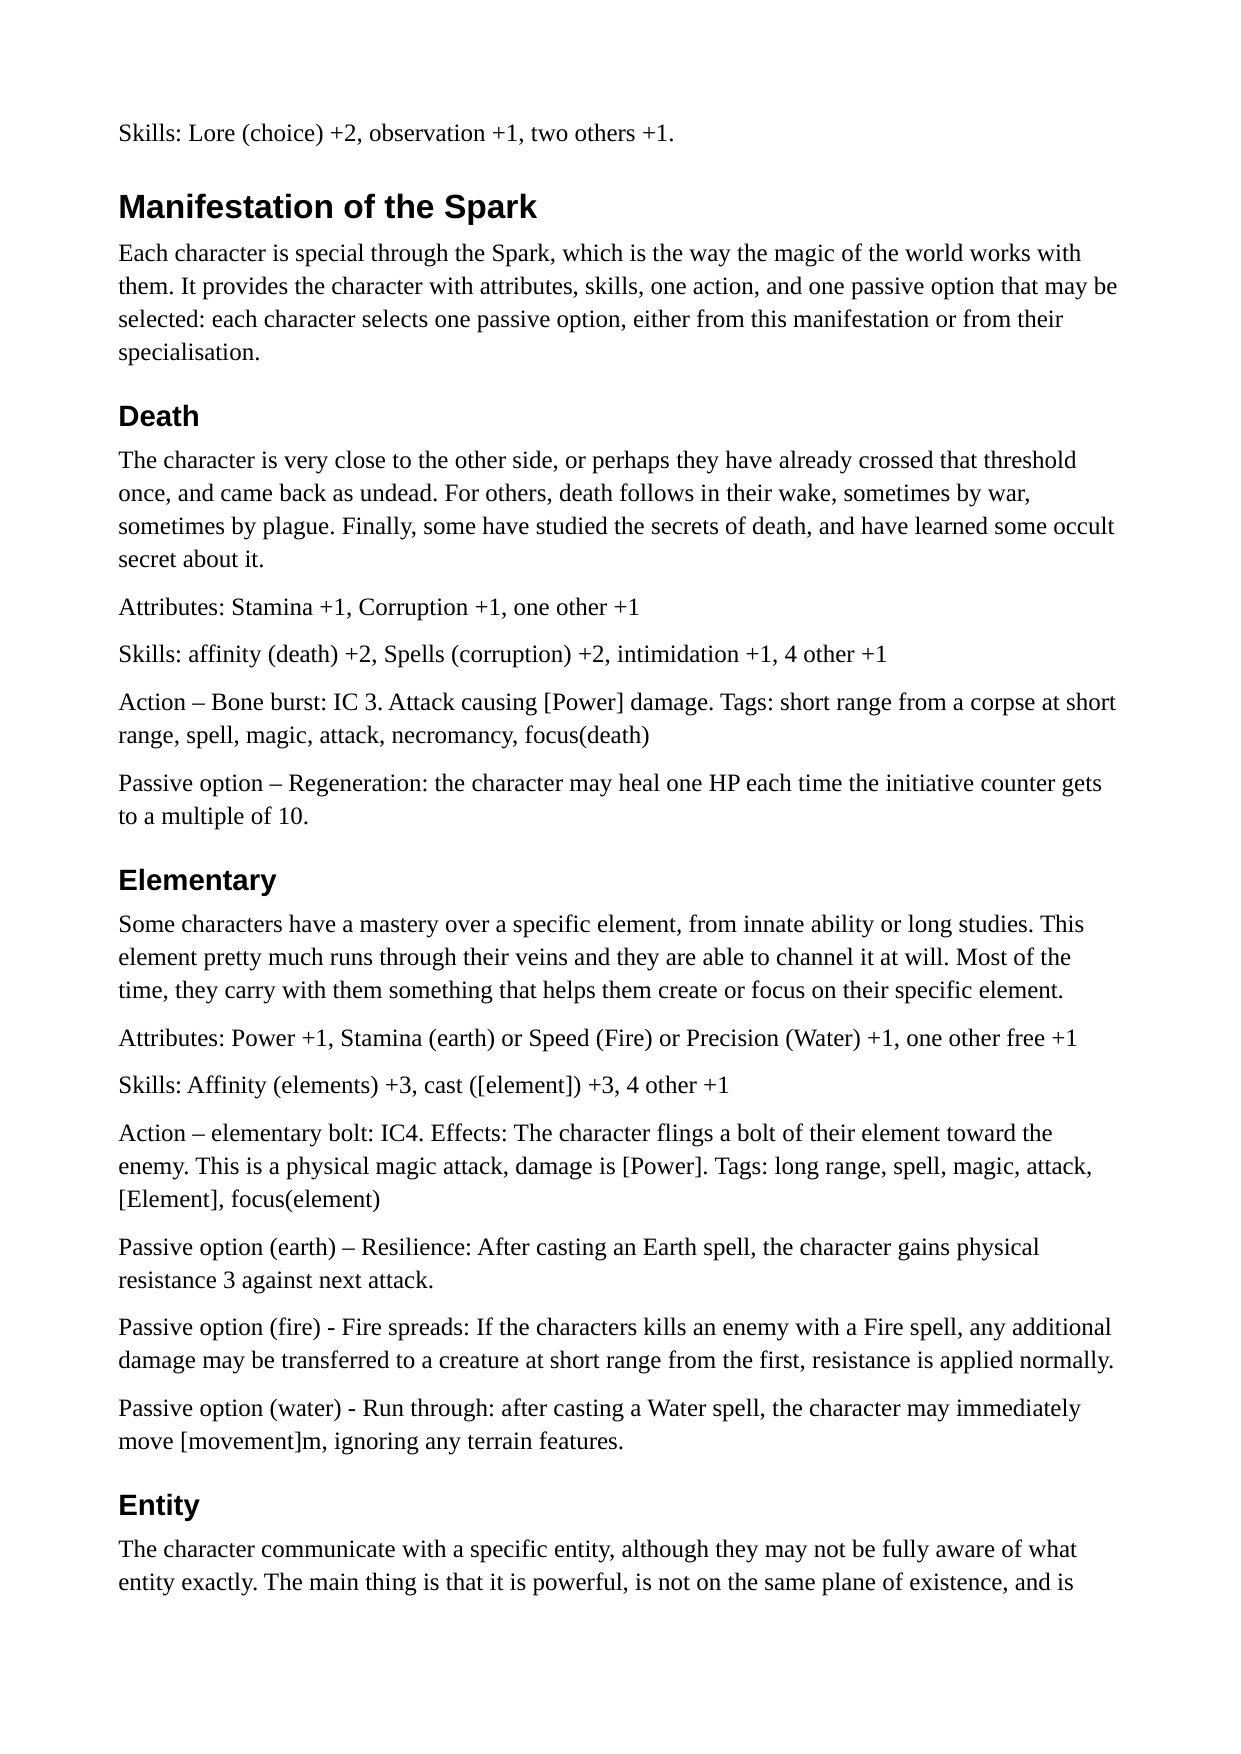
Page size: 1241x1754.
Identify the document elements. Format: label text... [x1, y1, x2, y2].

text Attributes: Stamina +1, Corruption +1, one other +1 [118, 592, 1122, 621]
text Some characters have a mastery over a specific element, from innate ability or long studies. This element pretty much runs through their veins and they are able to channel it at will. Most of the time, they carry with them something that helps them create or focus on their specific element. [118, 909, 1122, 1004]
text The character communicate with a specific entity, although they may not be fully aware of what entity exactly. The main thing is that it is powerful, is not on the same plane of existence, and is [118, 1534, 1122, 1596]
text Attributes: Power +1, Stamina (earth) or Speed (Fire) or Precision (Water) +1, one other free +1 [118, 1023, 1122, 1052]
text The character is very close to the other side, or perhaps they have already crossed that threshold once, and came back as undead. For others, death follows in their wake, sometimes by war, sometimes by plague. Finally, some have studied the secrets of death, and have learned some occult secret about it. [118, 445, 1122, 573]
subtitle Entity [118, 1488, 1122, 1522]
text Passive option (fire) - Fire spreads: If the characters kills an enemy with a Fire spell, any additional damage may be transferred to a creature at short range from the first, resistance is applied normally. [118, 1312, 1122, 1374]
subtitle Elementary [118, 863, 1122, 897]
subtitle Death [118, 399, 1122, 433]
text Action – elementary bolt: IC4. Effects: The character flings a bolt of their element toward the enemy. This is a physical magic attack, damage is [Power]. Tags: long range, spell, magic, attack, [Element], focus(element) [118, 1118, 1122, 1213]
text Passive option (water) - Run through: after casting a Water spell, the character may immediately move [movement]m, ignoring any terrain features. [118, 1393, 1122, 1455]
subtitle Manifestation of the Spark [118, 187, 1122, 225]
text Skills: Lore (choice) +2, observation +1, two others +1. [118, 118, 1122, 147]
text Action – Bone burst: IC 3. Attack causing [Power] damage. Tags: short range from a corpse at short range, spell, magic, attack, necromancy, focus(death) [118, 687, 1122, 749]
text Passive option – Regeneration: the character may heal one HP each time the initiative counter gets to a multiple of 10. [118, 768, 1122, 829]
text Each character is special through the Spark, which is the way the magic of the world works with them. It provides the character with attributes, skills, one action, and one passive option that may be selected: each character selects one passive option, either from this manifestation or from their specialisation. [118, 238, 1122, 366]
text Skills: Affinity (elements) +3, cast ([element]) +3, 4 other +1 [118, 1070, 1122, 1099]
text Skills: affinity (death) +2, Spells (corruption) +2, intimidation +1, 4 other +1 [118, 639, 1122, 668]
text Passive option (earth) – Resilience: After casting an Earth spell, the character gains physical resistance 3 against next attack. [118, 1232, 1122, 1293]
